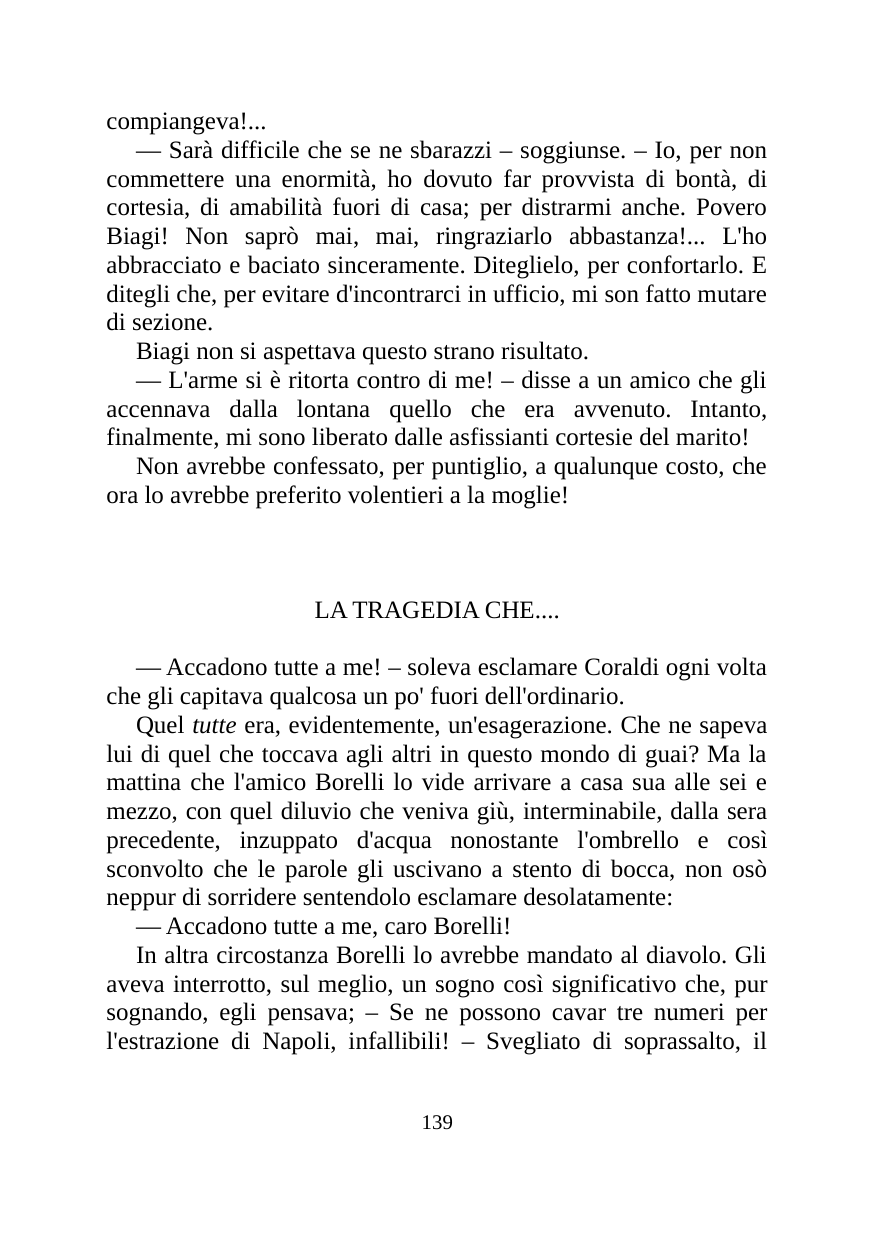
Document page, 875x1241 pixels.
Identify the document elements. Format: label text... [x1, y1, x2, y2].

text — L'arme si è ritorta contro di me! – disse a un amico che gli accennava dalla lontana quello che era avvenuto. Intanto, finalmente, mi sono liberato dalle asfissianti cortesie del marito! [106, 365, 768, 451]
text compiangeva!... [106, 106, 768, 135]
text Biagi non si aspettava questo strano risultato. [106, 336, 768, 365]
text Non avrebbe confessato, per puntiglio, a qualunque costo, che ora lo avrebbe preferito volentieri a la moglie! [106, 451, 768, 509]
text — Sarà difficile che se ne sbarazzi – soggiunse. – Io, per non commettere una enormità, ho dovuto far provvista di bontà, di cortesia, di amabilità fuori di casa; per distrarmi anche. Povero Biagi! Non saprò mai, mai, ringraziarlo abbastanza!... L'ho abbracciato e baciato sinceramente. Diteglielo, per confortarlo. E ditegli che, per evitare d'incontrarci in ufficio, mi son fatto mutare di sezione. [106, 135, 768, 336]
text — Accadono tutte a me, caro Borelli! [106, 911, 768, 940]
text Quel tutte era, evidentemente, un'esagerazione. Che ne sapeva lui di quel che toccava agli altri in questo mondo di guai? Ma la mattina che l'amico Borelli lo vide arrivare a casa sua alle sei e mezzo, con quel diluvio che veniva giù, interminabile, dalla sera precedente, inzuppato d'acqua nonostante l'ombrello e così sconvolto che le parole gli uscivano a stento di bocca, non osò neppur di sorridere sentendolo esclamare desolatamente: [106, 710, 768, 911]
text — Accadono tutte a me! – soleva esclamare Coraldi ogni volta che gli capitava qualcosa un po' fuori dell'ordinario. [106, 652, 768, 710]
text In altra circostanza Borelli lo avrebbe mandato al diavolo. Gli aveva interrotto, sul meglio, un sogno così significativo che, pur sognando, egli pensava; – Se ne possono cavar tre numeri per l'estrazione di Napoli, infallibili! – Svegliato di soprassalto, il [106, 940, 768, 1055]
text LA TRAGEDIA CHE.... [106, 595, 768, 624]
